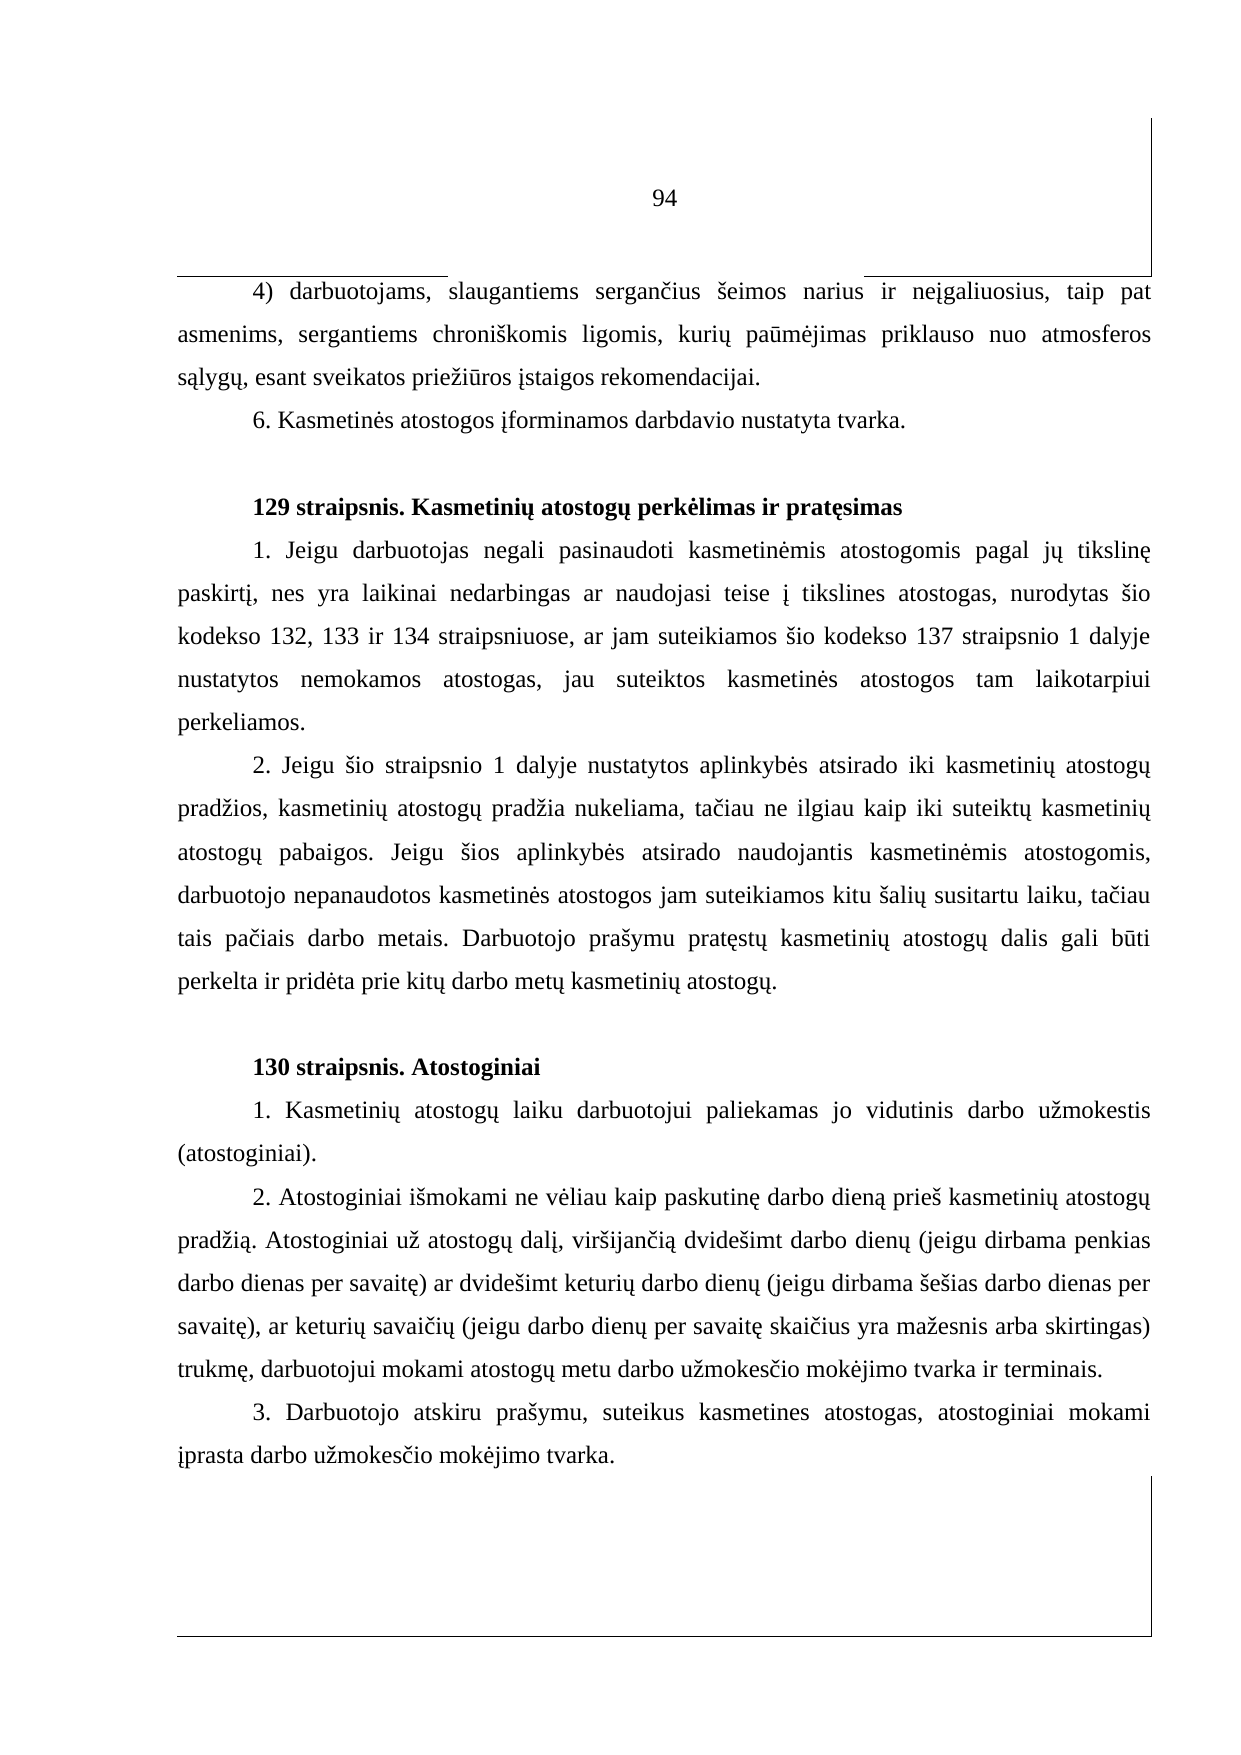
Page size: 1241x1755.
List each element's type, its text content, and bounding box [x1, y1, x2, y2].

text 2. Atostoginiai išmokami ne vėliau kaip paskutinę darbo dieną prieš kasmetinių atostogų pradžią. Atostoginiai už atostogų dalį, viršijančią dvidešimt darbo dienų (jeigu dirbama penkias darbo dienas per savaitę) ar dvidešimt keturių darbo dienų (jeigu dirbama šešias darbo dienas per savaitę), ar keturių savaičių (jeigu darbo dienų per savaitę skaičius yra mažesnis arba skirtingas) trukmę, darbuotojui mokami atostogų metu darbo užmokesčio mokėjimo tvarka ir terminais. [177, 1182, 1152, 1383]
text 3. Darbuotojo atskiru prašymu, suteikus kasmetines atostogas, atostoginiai mokami įprasta darbo užmokesčio mokėjimo tvarka. [177, 1397, 1152, 1469]
text 6. Kasmetinės atostogos įforminamos darbdavio nustatyta tvarka. [177, 405, 1152, 434]
text 4) darbuotojams, slaugantiems sergančius šeimos narius ir neįgaliuosius, taip pat asmenims, sergantiems chroniškomis ligomis, kurių paūmėjimas priklauso nuo atmosferos sąlygų, esant sveikatos priežiūros įstaigos rekomendacijai. [177, 276, 1152, 391]
text 2. Jeigu šio straipsnio 1 dalyje nustatytos aplinkybės atsirado iki kasmetinių atostogų pradžios, kasmetinių atostogų pradžia nukeliama, tačiau ne ilgiau kaip iki suteiktų kasmetinių atostogų pabaigos. Jeigu šios aplinkybės atsirado naudojantis kasmetinėmis atostogomis, darbuotojo nepanaudotos kasmetinės atostogos jam suteikiamos kitu šalių susitartu laiku, tačiau tais pačiais darbo metais. Darbuotojo prašymu pratęstų kasmetinių atostogų dalis gali būti perkelta ir pridėta prie kitų darbo metų kasmetinių atostogų. [177, 750, 1152, 995]
subtitle 130 straipsnis. Atostoginiai [177, 1052, 1152, 1081]
text 1. Jeigu darbuotojas negali pasinaudoti kasmetinėmis atostogomis pagal jų tikslinę paskirtį, nes yra laikinai nedarbingas ar naudojasi teise į tikslines atostogas, nurodytas šio kodekso 132, 133 ir 134 straipsniuose, ar jam suteikiamos šio kodekso 137 straipsnio 1 dalyje nustatytos nemokamos atostogas, jau suteiktos kasmetinės atostogos tam laikotarpiui perkeliamos. [177, 535, 1152, 736]
subtitle 129 straipsnis. Kasmetinių atostogų perkėlimas ir pratęsimas [177, 492, 1152, 520]
text 1. Kasmetinių atostogų laiku darbuotojui paliekamas jo vidutinis darbo užmokestis (atostoginiai). [177, 1095, 1152, 1167]
